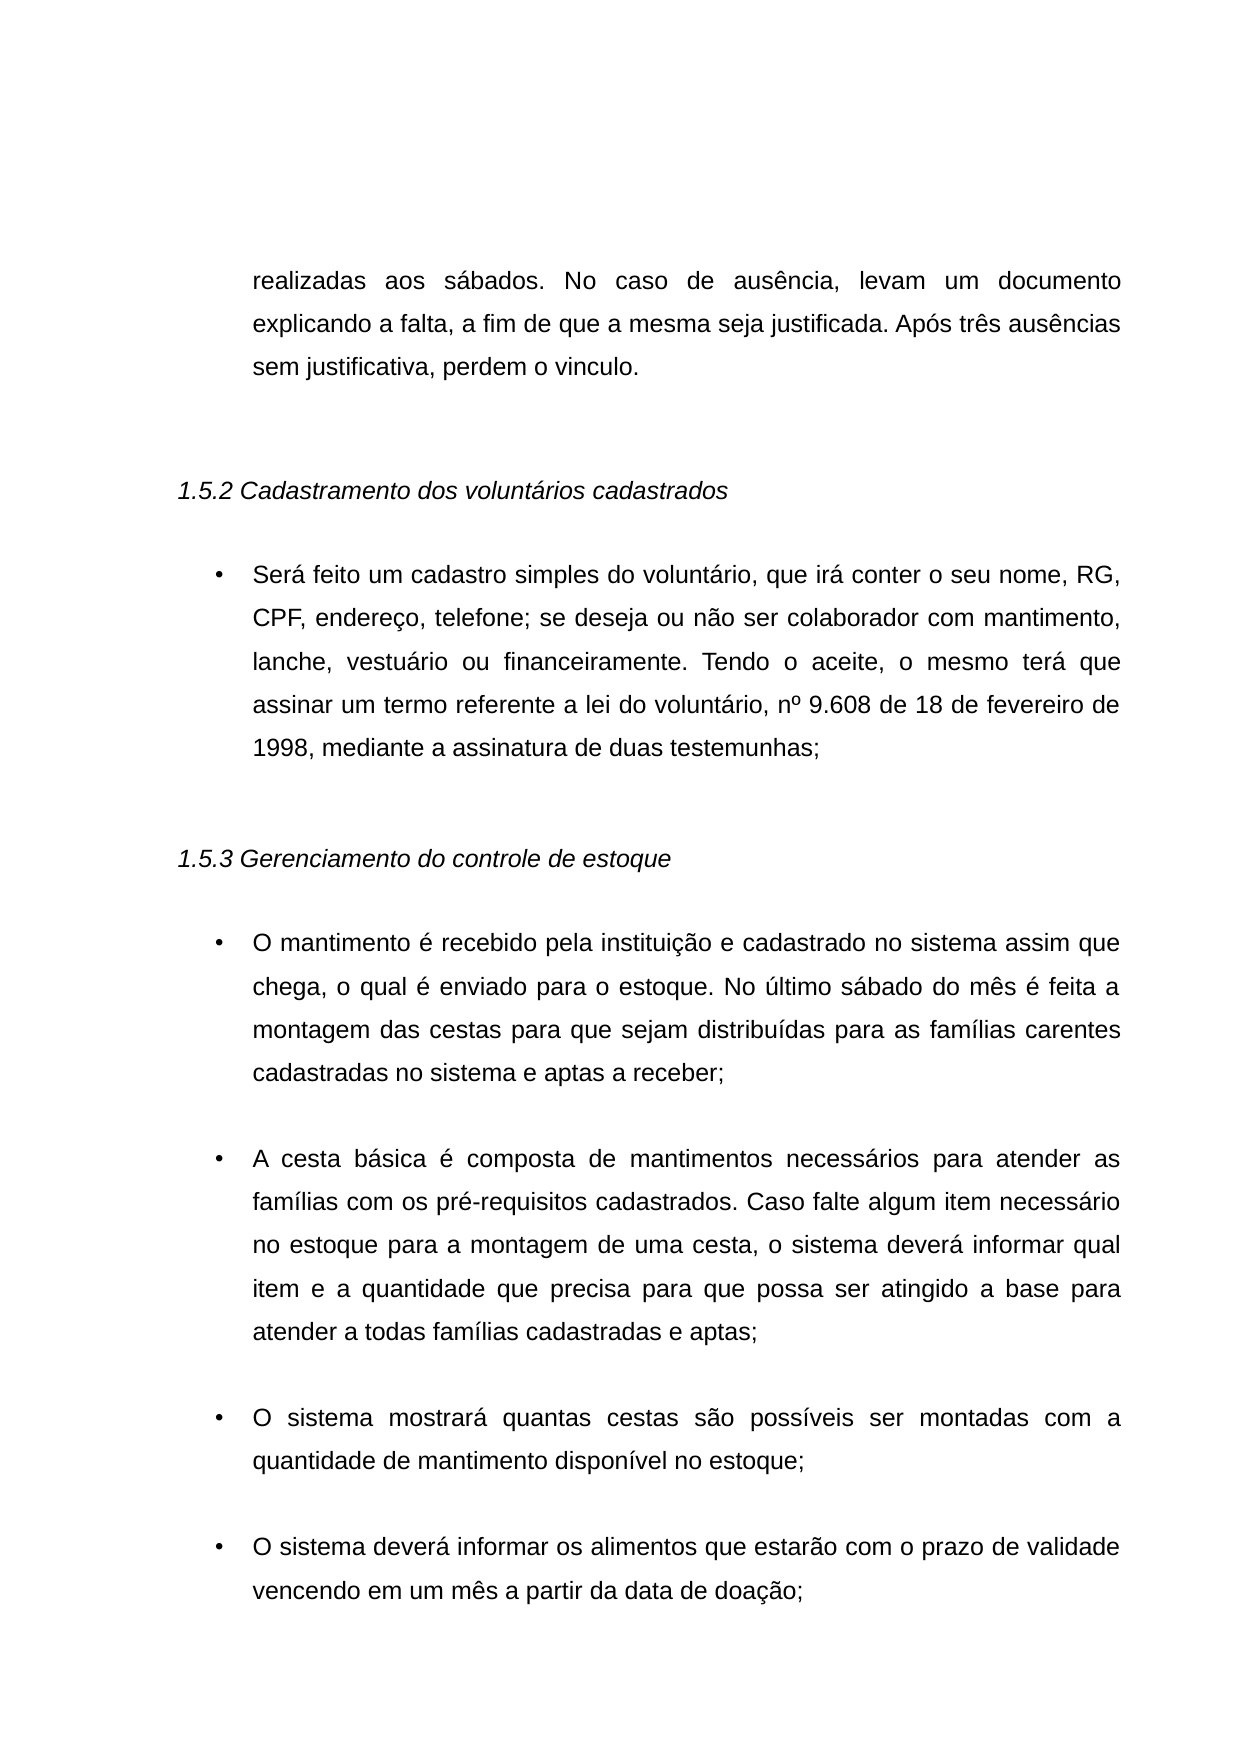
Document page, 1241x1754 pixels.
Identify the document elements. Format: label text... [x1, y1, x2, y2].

list realizadas aos sábados. No caso de ausência, levam um documento explicando a falta, a fim de que a mesma seja justificada. Após três ausências sem justificativa, perdem o vinculo. [215, 266, 1122, 381]
list O mantimento é recebido pela instituição e cadastrado no sistema assim que chega, o qual é enviado para o estoque. No último sábado do mês é feita a montagem das cestas para que sejam distribuídas para as famílias carentes cadastradas no sistema e aptas a receber; [215, 928, 1122, 1087]
subtitle 1.5.3 Gerenciamento do controle de estoque [177, 844, 1122, 873]
subtitle 1.5.2 Cadastramento dos voluntários cadastrados [177, 476, 1122, 504]
list O sistema mostrará quantas cestas são possíveis ser montadas com a quantidade de mantimento disponível no estoque; [215, 1403, 1122, 1475]
list A cesta básica é composta de mantimentos necessários para atender as famílias com os pré-requisitos cadastrados. Caso falte algum item necessário no estoque para a montagem de uma cesta, o sistema deverá informar qual item e a quantidade que precisa para que possa ser atingido a base para atender a todas famílias cadastradas e aptas; [215, 1144, 1122, 1345]
list O sistema deverá informar os alimentos que estarão com o prazo de validade vencendo em um mês a partir da data de doação; [215, 1532, 1122, 1604]
list Será feito um cadastro simples do voluntário, que irá conter o seu nome, RG, CPF, endereço, telefone; se deseja ou não ser colaborador com mantimento, lanche, vestuário ou financeiramente. Tendo o aceite, o mesmo terá que assinar um termo referente a lei do voluntário, nº 9.608 de 18 de fevereiro de 1998, mediante a assinatura de duas testemunhas; [215, 560, 1122, 761]
